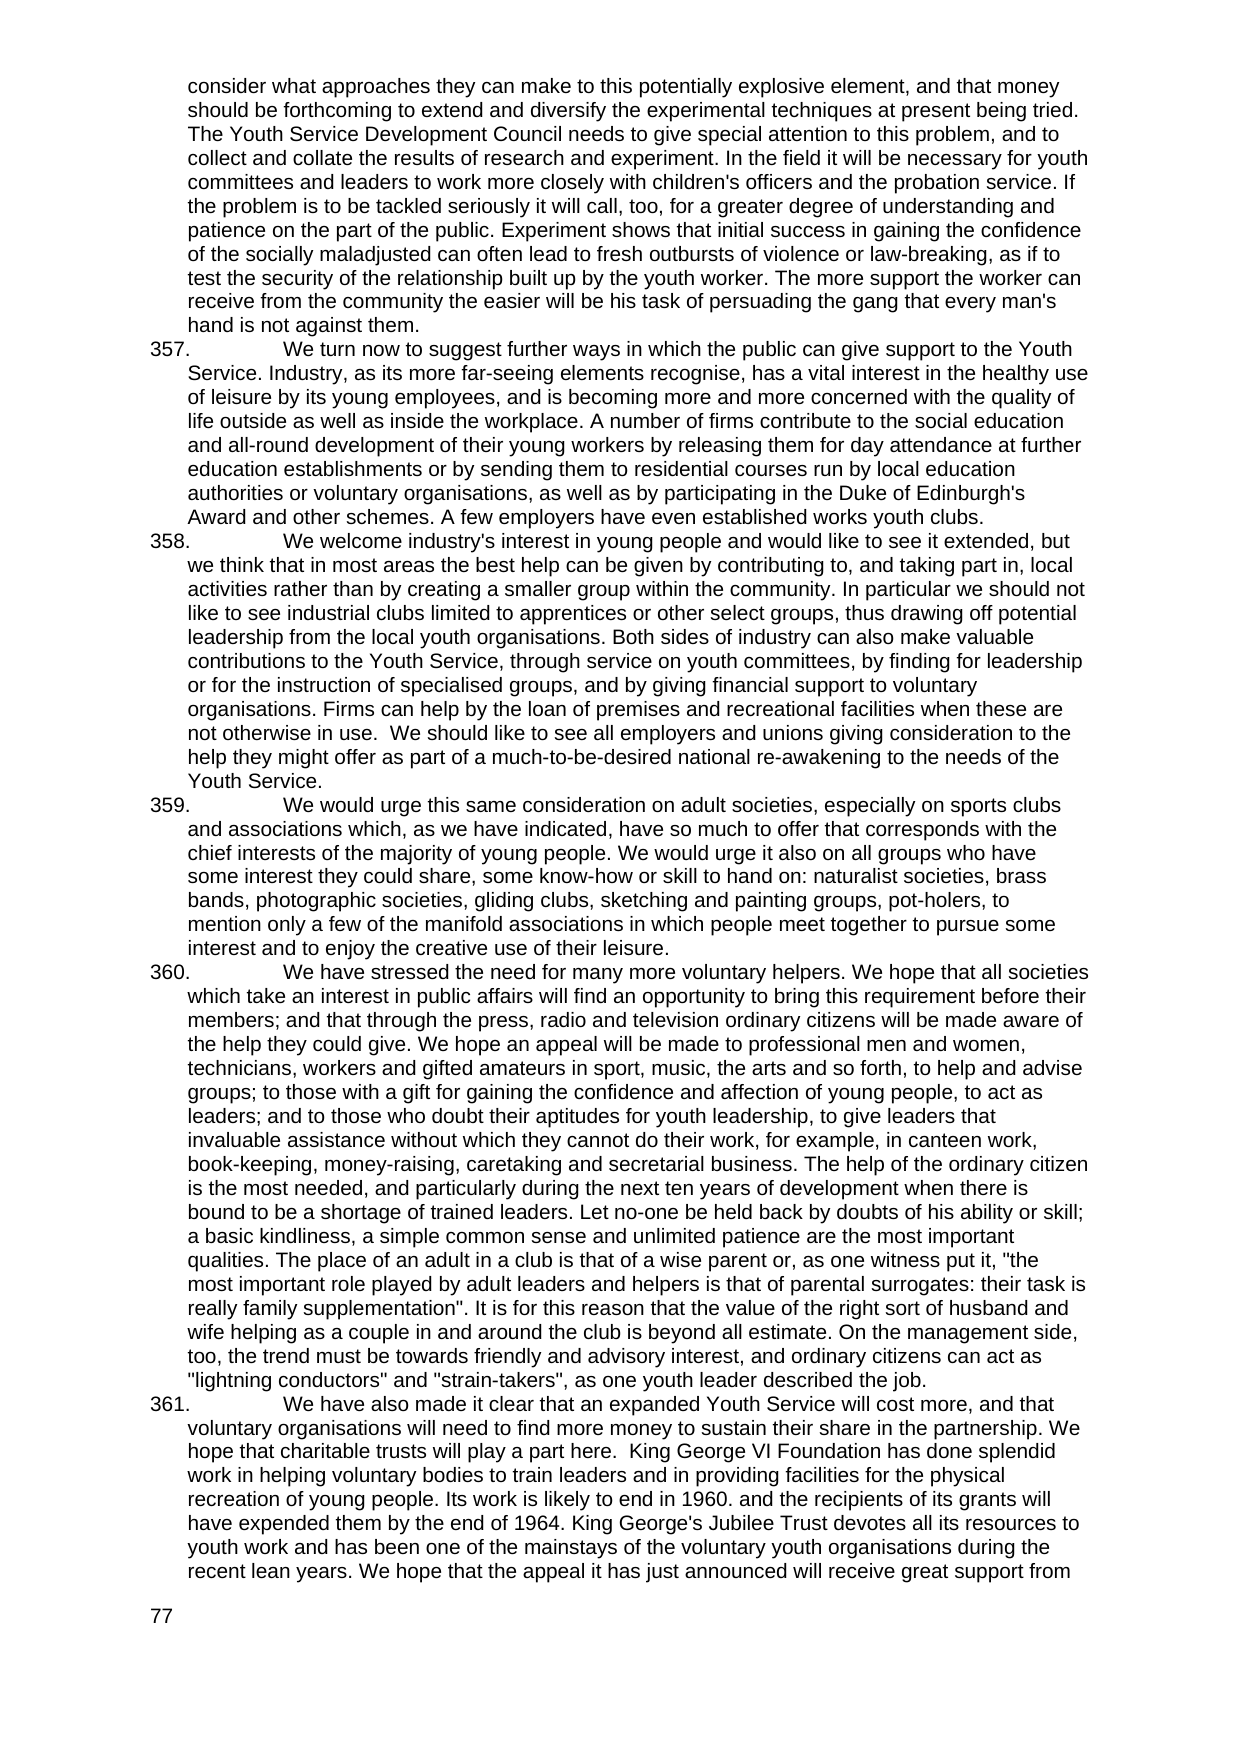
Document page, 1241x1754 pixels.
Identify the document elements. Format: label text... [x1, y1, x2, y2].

list We would urge this same consideration on adult societies, especially on sports clubs and associations which, as we have indicated, have so much to offer that corresponds with the chief interests of the majority of young people. We would urge it also on all groups who have some interest they could share, some know-how or skill to hand on: naturalist societies, brass bands, photographic societies, gliding clubs, sketching and painting groups, pot-holers, to mention only a few of the manifold associations in which people meet together to pursue some interest and to enjoy the creative use of their leisure. [150, 792, 1090, 960]
list We turn now to suggest further ways in which the public can give support to the Youth Service. Industry, as its more far-seeing elements recognise, has a vital interest in the healthy use of leisure by its young employees, and is becoming more and more concerned with the quality of life outside as well as inside the workplace. A number of firms contribute to the social education and all-round development of their young workers by releasing them for day attendance at further education establishments or by sending them to residential courses run by local education authorities or voluntary organisations, as well as by participating in the Duke of Edinburgh's Award and other schemes. A few employers have even established works youth clubs. [150, 337, 1090, 529]
list We welcome industry's interest in young people and would like to see it extended, but we think that in most areas the best help can be given by contributing to, and taking part in, local activities rather than by creating a smaller group within the community. In particular we should not like to see industrial clubs limited to apprentices or other select groups, thus drawing off potential leadership from the local youth organisations. Both sides of industry can also make valuable contributions to the Youth Service, through service on youth committees, by finding for leadership or for the instruction of specialised groups, and by giving financial support to voluntary organisations. Firms can help by the loan of premises and recreational facilities when these are not otherwise in use. We should like to see all employers and unions giving consideration to the help they might offer as part of a much-to-be-desired national re-awakening to the needs of the Youth Service. [150, 529, 1090, 792]
list We have stressed the need for many more voluntary helpers. We hope that all societies which take an interest in public affairs will find an opportunity to bring this requirement before their members; and that through the press, radio and television ordinary citizens will be made aware of the help they could give. We hope an appeal will be made to professional men and women, technicians, workers and gifted amateurs in sport, music, the arts and so forth, to help and advise groups; to those with a gift for gaining the confidence and affection of young people, to act as leaders; and to those who doubt their aptitudes for youth leadership, to give leaders that invaluable assistance without which they cannot do their work, for example, in canteen work, book-keeping, money-raising, caretaking and secretarial business. The help of the ordinary citizen is the most needed, and particularly during the next ten years of development when there is bound to be a shortage of trained leaders. Let no-one be held back by doubts of his ability or skill; a basic kindliness, a simple common sense and unlimited patience are the most important qualities. The place of an adult in a club is that of a wise parent or, as one witness put it, "the most important role played by adult leaders and helpers is that of parental surrogates: their task is really family supplementation". It is for this reason that the value of the right sort of husband and wife helping as a couple in and around the club is beyond all estimate. On the management side, too, the trend must be towards friendly and advisory interest, and ordinary citizens can act as "lightning conductors" and "strain-takers", as one youth leader described the job. [150, 960, 1090, 1391]
list We have also made it clear that an expanded Youth Service will cost more, and that voluntary organisations will need to find more money to sustain their share in the partnership. We hope that charitable trusts will play a part here. King George VI Foundation has done splendid work in helping voluntary bodies to train leaders and in providing facilities for the physical recreation of young people. Its work is likely to end in 1960. and the recipients of its grants will have expended them by the end of 1964. King George's Jubilee Trust devotes all its resources to youth work and has been one of the mainstays of the voluntary youth organisations during the recent lean years. We hope that the appeal it has just announced will receive great support from [150, 1391, 1090, 1583]
list consider what approaches they can make to this potentially explosive element, and that money should be forthcoming to extend and diversify the experimental techniques at present being tried. The Youth Service Development Council needs to give special attention to this problem, and to collect and collate the results of research and experiment. In the field it will be necessary for youth committees and leaders to work more closely with children's officers and the probation service. If the problem is to be tackled seriously it will call, too, for a greater degree of understanding and patience on the part of the public. Experiment shows that initial success in gaining the confidence of the socially maladjusted can often lead to fresh outbursts of violence or law-breaking, as if to test the security of the relationship built up by the youth worker. The more support the worker can receive from the community the easier will be his task of persuading the gang that every man's hand is not against them. [150, 74, 1090, 337]
